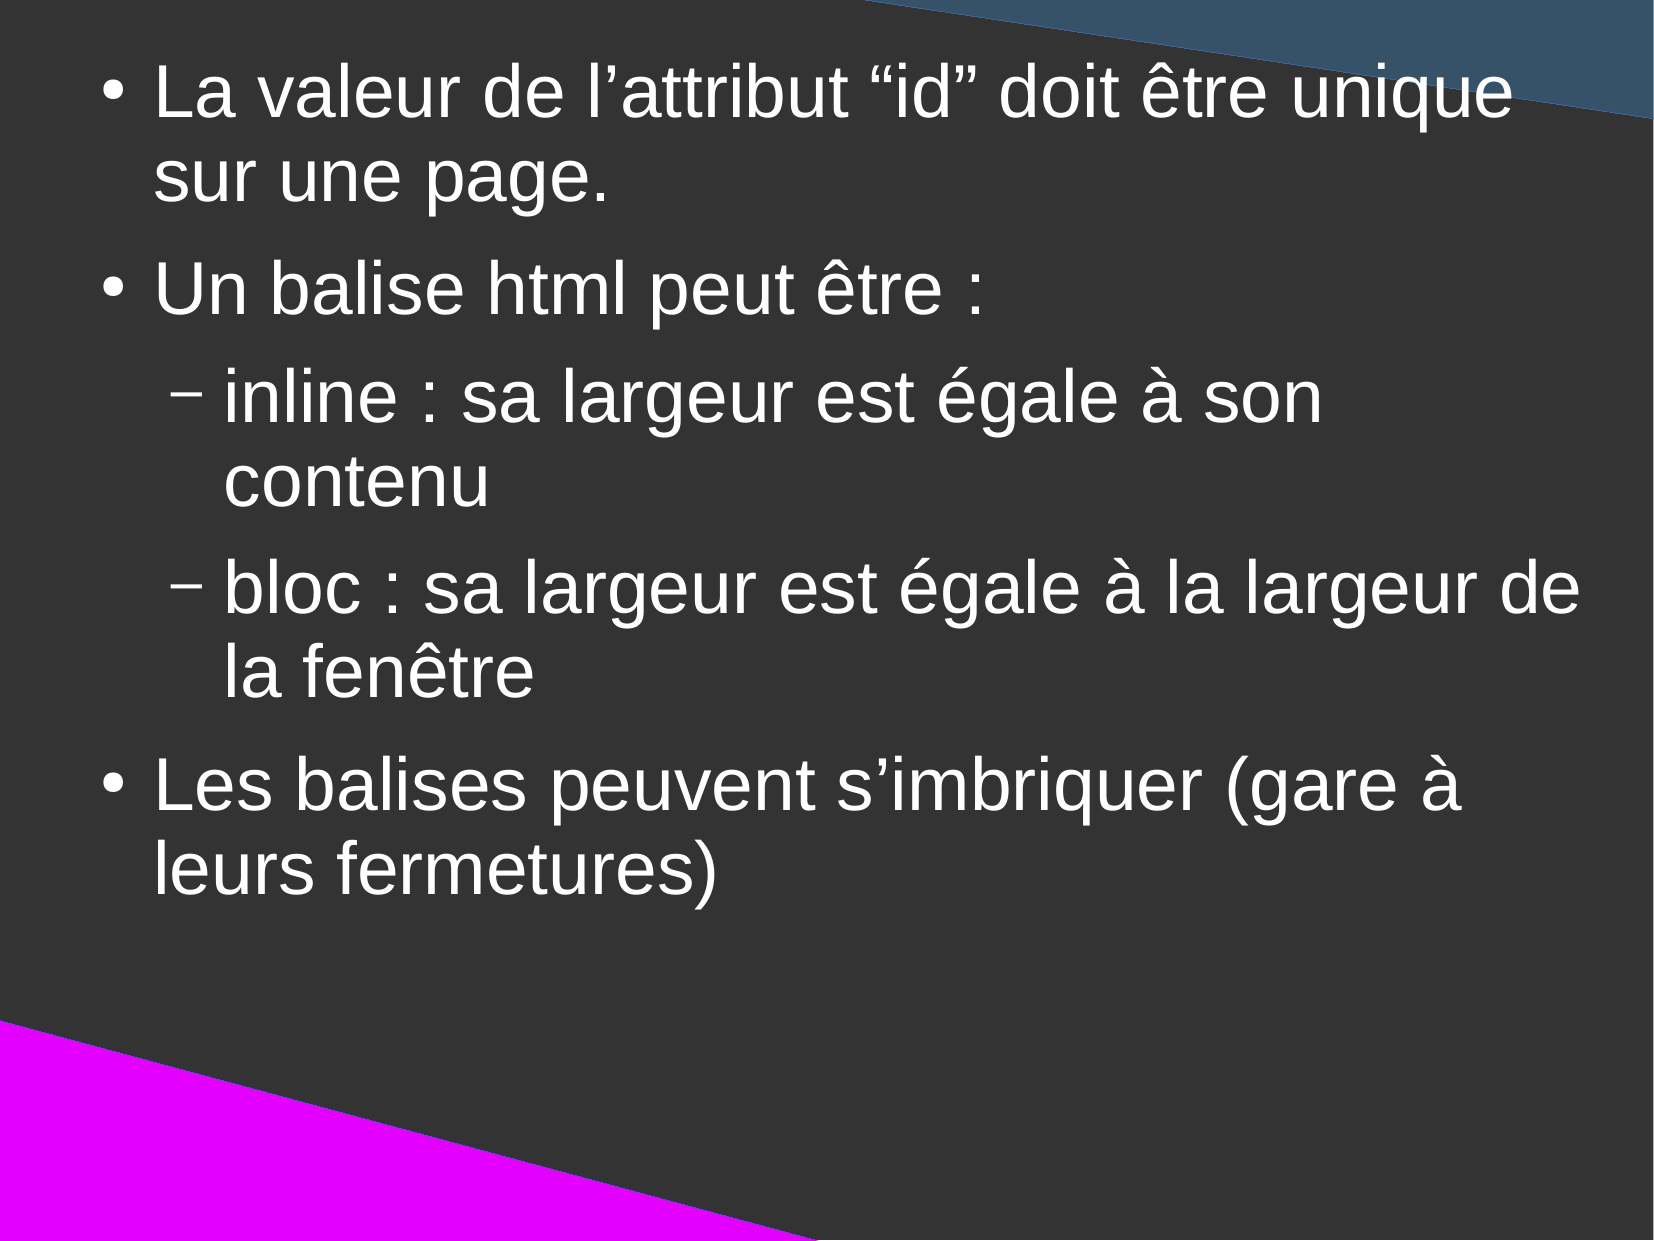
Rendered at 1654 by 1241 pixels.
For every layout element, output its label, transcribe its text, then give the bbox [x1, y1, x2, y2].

text_box [865, 0, 1654, 119]
text_box [0, 1020, 819, 1241]
list La valeur de l’attribut “id” doit être unique sur une page. Un balise html peut être : inline : sa largeur est égale à son contenu bloc : sa largeur est égale à la largeur de la fenêtre Les balises peuvent s’imbriquer (gare à leurs fermetures) [82, 49, 1607, 969]
